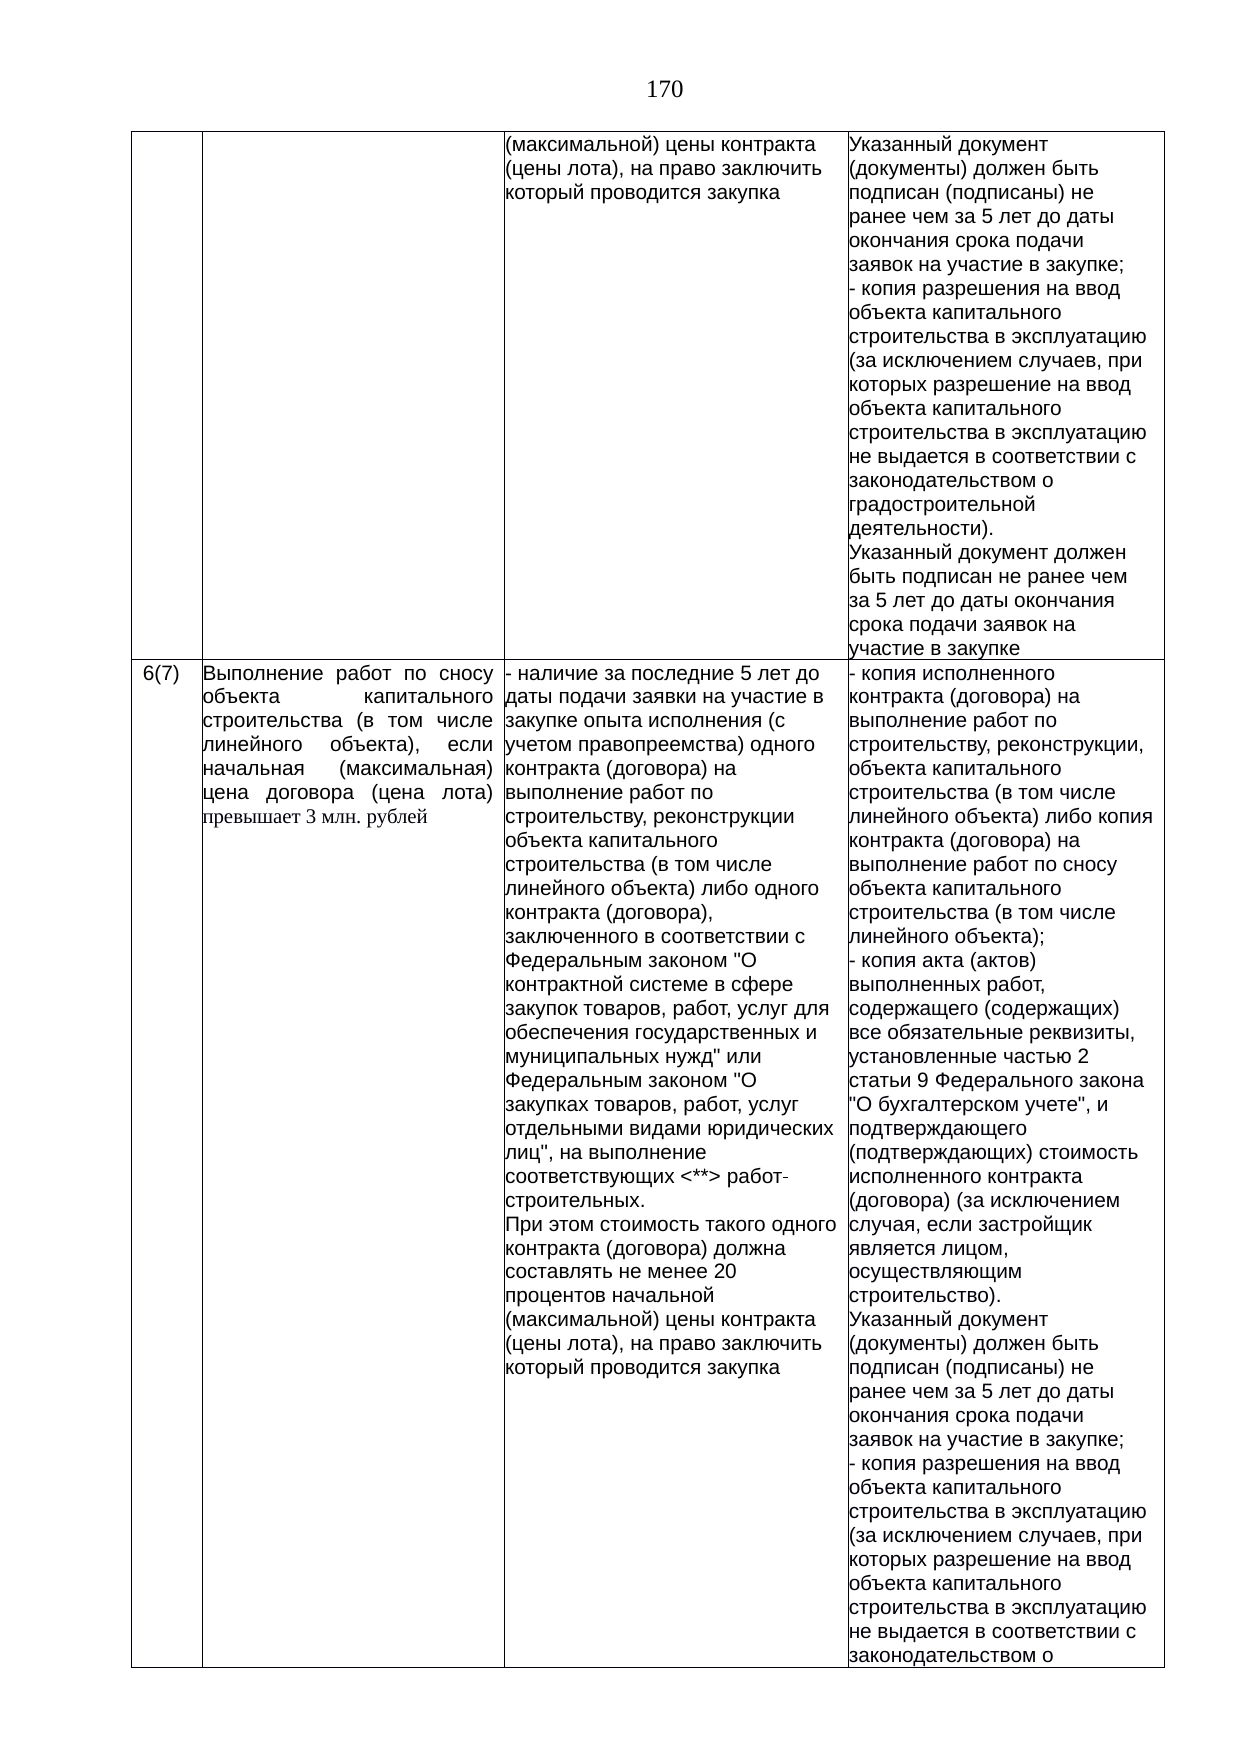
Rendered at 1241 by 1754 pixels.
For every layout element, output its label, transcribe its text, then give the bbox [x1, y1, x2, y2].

table_cell Указанный документ (документы) должен быть подписан (подписаны) не ранее чем за 5 лет до даты окончания срока подачи заявок на участие в закупке; - копия разрешения на ввод объекта капитального строительства в эксплуатацию (за исключением случаев, при которых разрешение на ввод объекта капитального строительства в эксплуатацию не выдается в соответствии с законодательством о градостроительной деятельности). Указанный документ должен быть подписан не ранее чем за 5 лет до даты окончания срока подачи заявок на участие в закупке [849, 132, 1164, 659]
table_cell [132, 132, 202, 659]
table_cell - копия исполненного контракта (договора) на выполнение работ по строительству, реконструкции, объекта капитального строительства (в том числе линейного объекта) либо копия контракта (договора) на выполнение работ по сносу объекта капитального строительства (в том числе линейного объекта); - копия акта (актов) выполненных работ, содержащего (содержащих) все обязательные реквизиты, установленные частью 2 статьи 9 Федерального закона "О бухгалтерском учете", и подтверждающего (подтверждающих) стоимость исполненного контракта (договора) (за исключением случая, если застройщик является лицом, осуществляющим строительство). Указанный документ (документы) должен быть подписан (подписаны) не ранее чем за 5 лет до даты окончания срока подачи заявок на участие в закупке; - копия разрешения на ввод объекта капитального строительства в эксплуатацию (за исключением случаев, при которых разрешение на ввод объекта капитального строительства в эксплуатацию не выдается в соответствии с законодательством о [849, 660, 1164, 1667]
table_cell - наличие за последние 5 лет до даты подачи заявки на участие в закупке опыта исполнения (с учетом правопреемства) одного контракта (договора) на выполнение работ по строительству, реконструкции объекта капитального строительства (в том числе линейного объекта) либо одного контракта (договора), заключенного в соответствии с Федеральным законом "О контрактной системе в сфере закупок товаров, работ, услуг для обеспечения государственных и муниципальных нужд" или Федеральным законом "О закупках товаров, работ, услуг отдельными видами юридических лиц", на выполнение соответствующих <**> работ строительных. При этом стоимость такого одного контракта (договора) должна составлять не менее 20 процентов начальной (максимальной) цены контракта (цены лота), на право заключить который проводится закупка [505, 660, 848, 1667]
table_cell 6(7) [132, 660, 202, 1667]
table_cell [203, 132, 504, 659]
table_cell (максимальной) цены контракта (цены лота), на право заключить который проводится закупка [505, 132, 848, 659]
table_cell Выполнение работ по сносу объекта капитального строительства (в том числе линейного объекта), если начальная (максимальная) цена договора (цена лота) превышает 3 млн. рублей [203, 660, 504, 1667]
